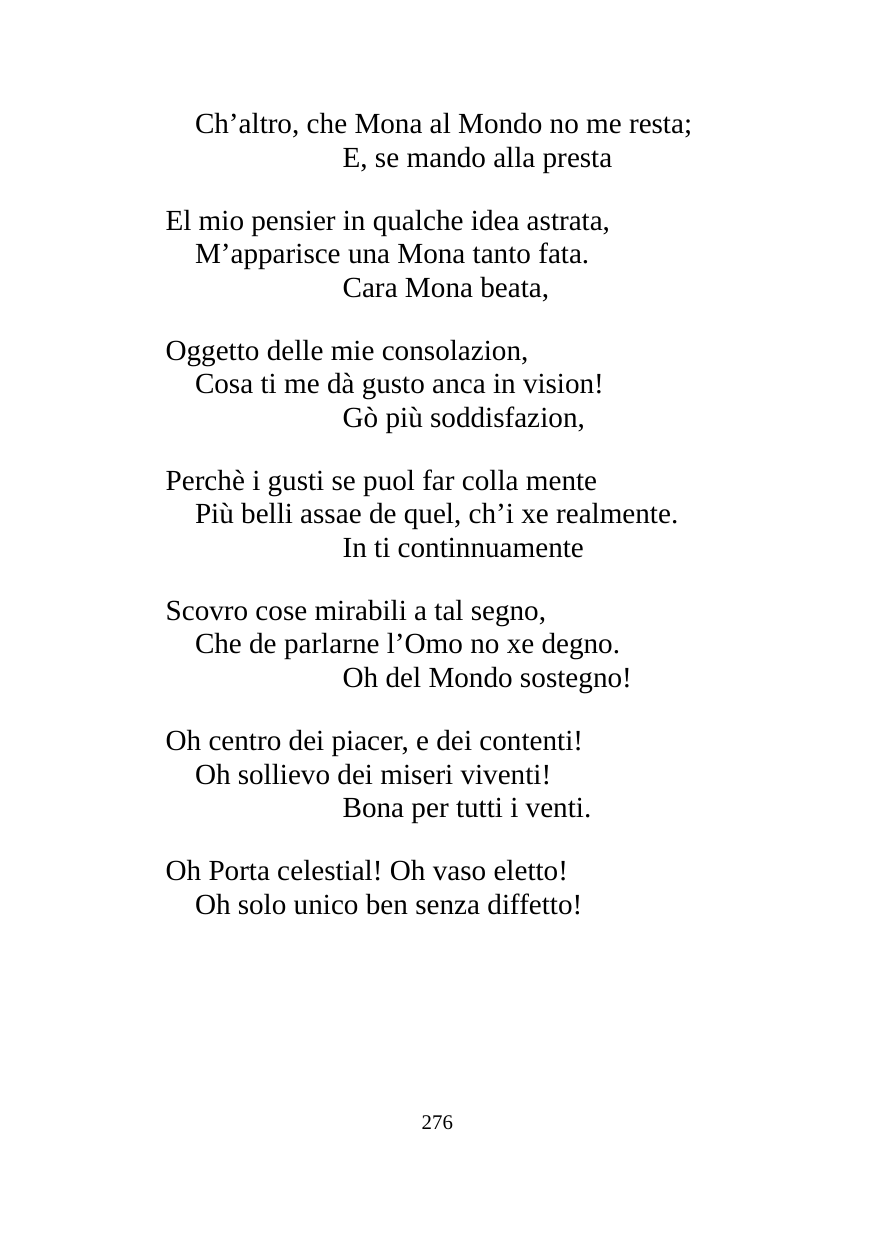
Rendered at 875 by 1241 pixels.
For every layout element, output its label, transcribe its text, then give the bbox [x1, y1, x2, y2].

text Oh Porta celestial! Oh vaso eletto! Oh solo unico ben senza diffetto! [165, 853, 768, 920]
text Perchè i gusti se puol far colla mente Più belli assae de quel, ch’i xe realmente. In ti continnuamente [165, 463, 768, 564]
text Scovro cose mirabili a tal segno, Che de parlarne l’Omo no xe degno. Oh del Mondo sostegno! [165, 593, 768, 694]
text El mio pensier in qualche idea astrata, M’apparisce una Mona tanto fata. Cara Mona beata, [165, 203, 768, 303]
text Oh centro dei piacer, e dei contenti! Oh sollievo dei miseri viventi! Bona per tutti i venti. [165, 723, 768, 824]
text Ch’altro, che Mona al Mondo no me resta; E, se mando alla presta [165, 106, 768, 173]
text Oggetto delle mie consolazion, Cosa ti me dà gusto anca in vision! Gò più soddisfazion, [165, 333, 768, 433]
